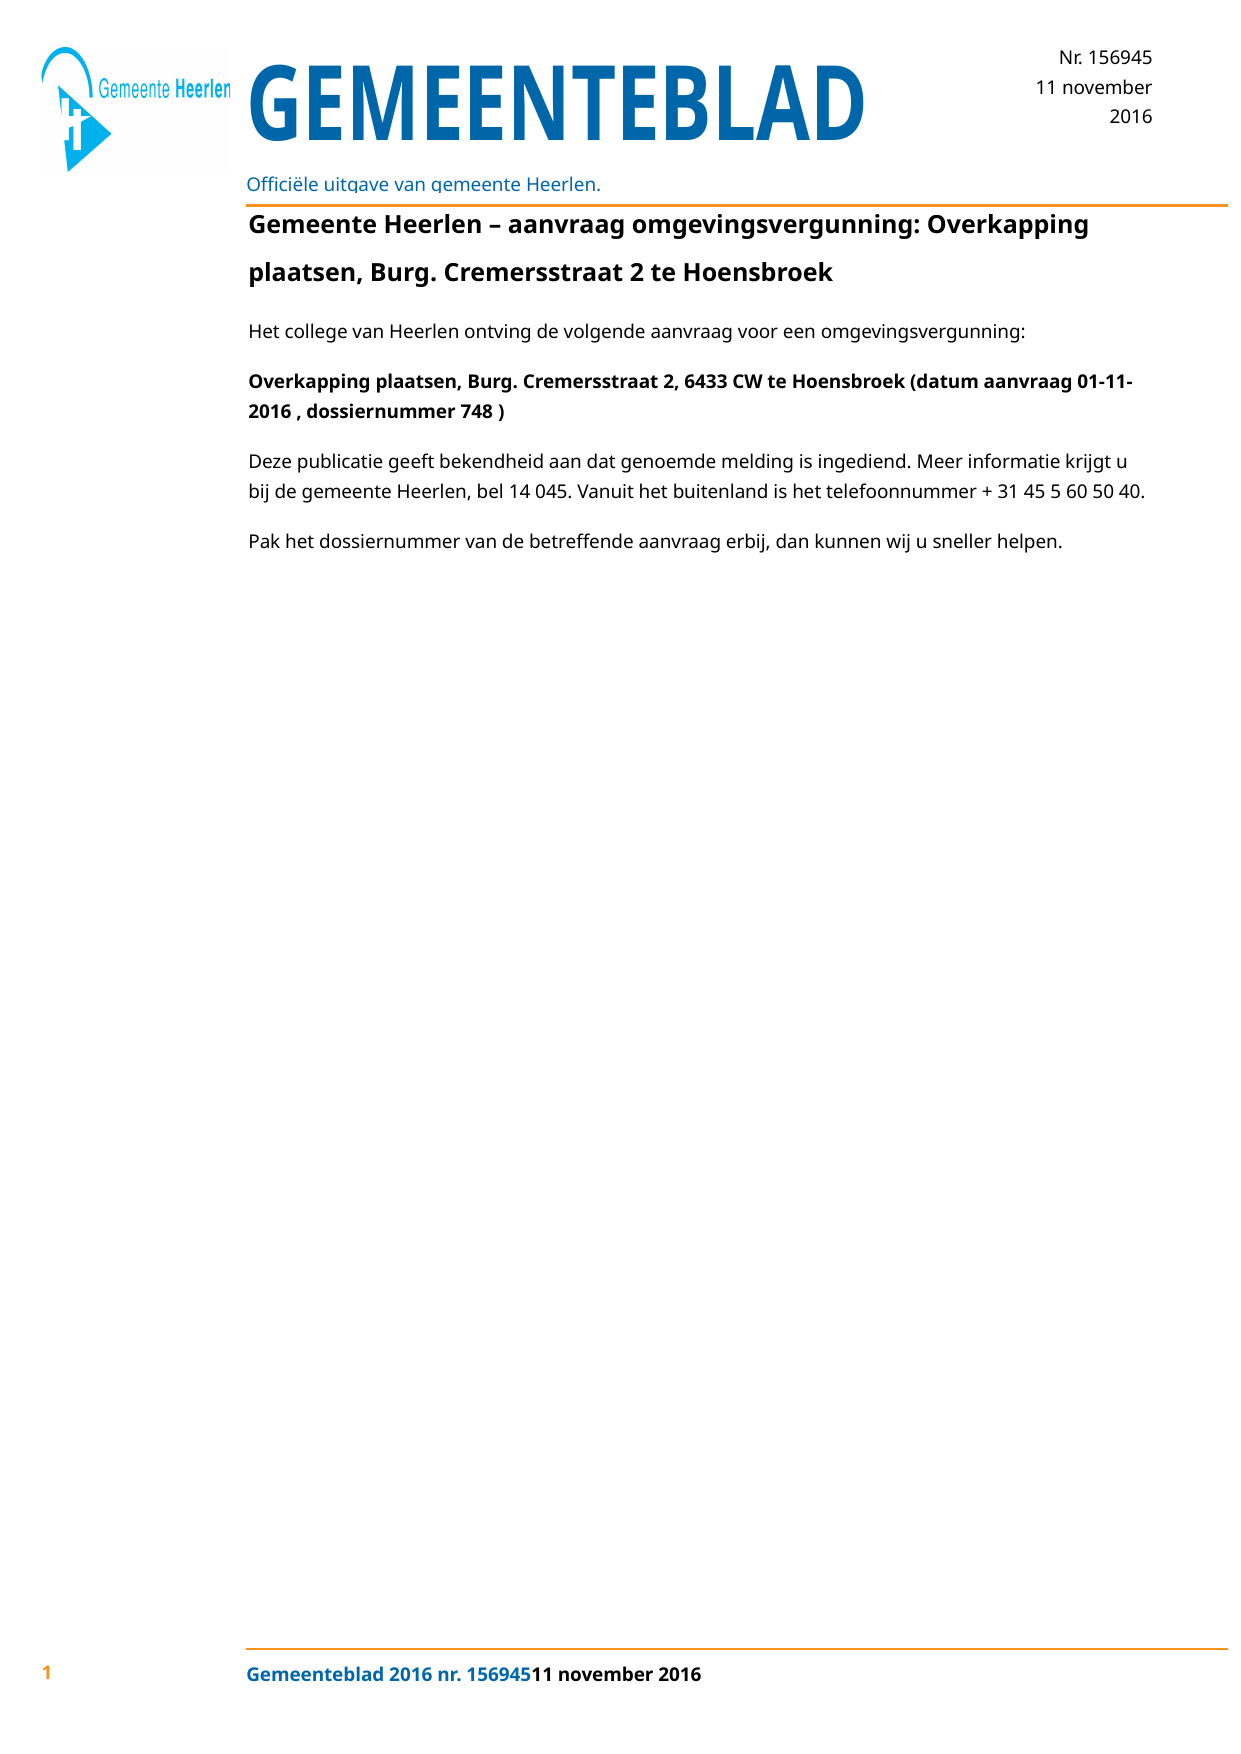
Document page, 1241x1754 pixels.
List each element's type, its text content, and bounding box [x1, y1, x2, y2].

picture [41, 47, 58, 70]
text Gemeente Heerlen – aanvraag omgevingsvergunning: Overkapping plaatsen, Burg. Cremersstraat 2 te Hoensbroek [248, 207, 1152, 288]
text Pak het dossiernummer van de betreffende aanvraag erbij, dan kunnen wij u sneller helpen. [248, 528, 1152, 554]
text Het college van Heerlen ontving de volgende aanvraag voor een omgevingsvergunning: [248, 318, 1152, 344]
picture [41, 47, 231, 172]
text Deze publicatie geeft bekendheid aan dat genoemde melding is ingediend. Meer informatie krijgt u bij de gemeente Heerlen, bel 14 045. Vanuit het buitenland is het telefoonnummer + 31 45 5 60 50 40. [248, 448, 1152, 504]
text Overkapping plaatsen, Burg. Cremersstraat 2, 6433 CW te Hoensbroek (datum aanvraag 01-11-2016 , dossiernummer 748 ) [248, 368, 1152, 424]
